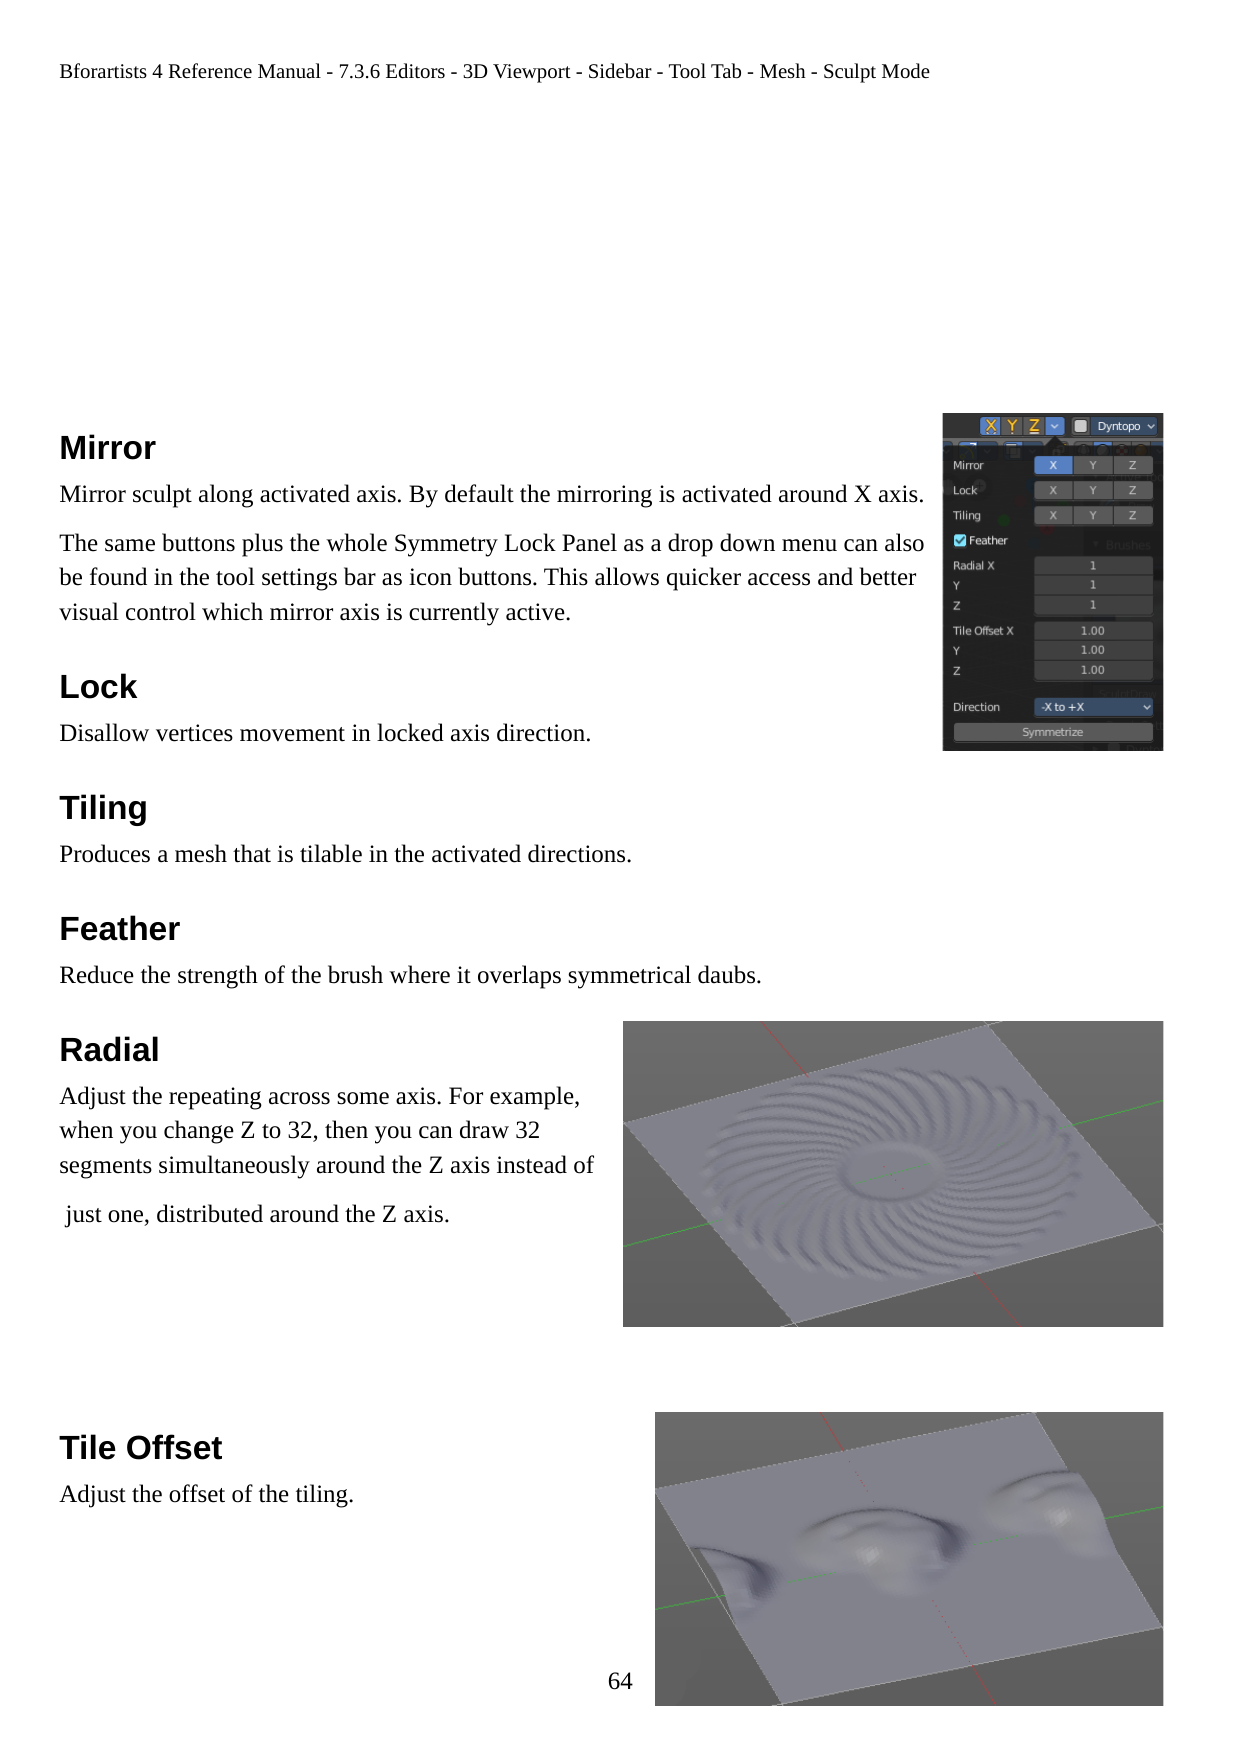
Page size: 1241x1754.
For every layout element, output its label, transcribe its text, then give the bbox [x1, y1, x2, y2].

picture [623, 1021, 1164, 1327]
subtitle Mirror [59, 428, 942, 466]
subtitle [1164, 1030, 1181, 1069]
subtitle [1164, 428, 1181, 466]
text The same buttons plus the whole Symmetry Lock Panel as a drop down menu can also be found in the tool settings bar as icon buttons. This allows quicker access and better visual control which mirror axis is currently active. [59, 528, 942, 626]
text Disallow vertices movement in locked axis direction. [59, 718, 942, 747]
text just one, distributed around the Z axis. [59, 1199, 623, 1228]
subtitle Tile Offset [59, 1428, 655, 1467]
subtitle Lock [59, 667, 942, 706]
picture [655, 1412, 1164, 1706]
subtitle [1164, 1428, 1181, 1467]
text Mirror sculpt along activated axis. By default the mirroring is activated around X axis. [59, 479, 942, 508]
picture [942, 413, 1164, 751]
subtitle [1164, 667, 1181, 706]
text Reduce the strength of the brush where it overlaps symmetrical daubs. [59, 960, 1181, 989]
subtitle Tiling [59, 788, 1181, 827]
text Produces a mesh that is tilable in the activated directions. [59, 839, 1181, 868]
subtitle Radial [59, 1030, 623, 1069]
text Adjust the repeating across some axis. For example, when you change Z to 32, then you can draw 32 segments simultaneously around the Z axis instead of [59, 1081, 623, 1179]
text Adjust the offset of the tiling. [59, 1479, 655, 1508]
subtitle Feather [59, 909, 1181, 948]
